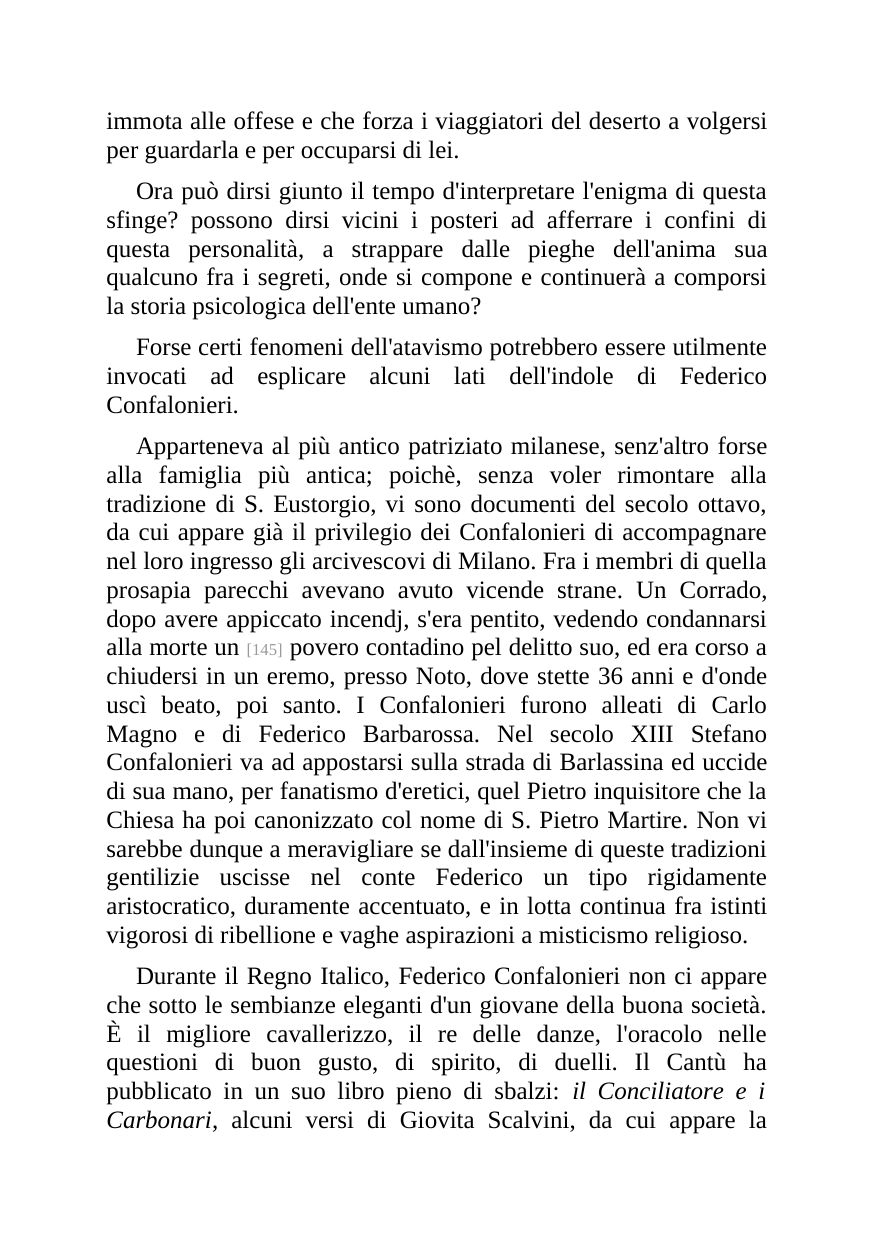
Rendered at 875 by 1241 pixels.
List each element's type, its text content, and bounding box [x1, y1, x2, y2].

text immota alle offese e che forza i viaggiatori del deserto a volgersi per guardarla e per occuparsi di lei. [106, 106, 768, 164]
text Forse certi fenomeni dell'atavismo potrebbero essere utilmente invocati ad esplicare alcuni lati dell'indole di Federico Confalonieri. [106, 332, 768, 419]
text Ora può dirsi giunto il tempo d'interpretare l'enigma di questa sfinge? possono dirsi vicini i posteri ad afferrare i confini di questa personalità, a strappare dalle pieghe dell'anima sua qualcuno fra i segreti, onde si compone e continuerà a comporsi la storia psicologica dell'ente umano? [106, 176, 768, 320]
text Apparteneva al più antico patriziato milanese, senz'altro forse alla famiglia più antica; poichè, senza voler rimontare alla tradizione di S. Eustorgio, vi sono documenti del secolo ottavo, da cui appare già il privilegio dei Confalonieri di accompagnare nel loro ingresso gli arcivescovi di Milano. Fra i membri di quella prosapia parecchi avevano avuto vicende strane. Un Corrado, dopo avere appiccato incendj, s'era pentito, vedendo condannarsi alla morte un [145] povero contadino pel delitto suo, ed era corso a chiudersi in un eremo, presso Noto, dove stette 36 anni e d'onde uscì beato, poi santo. I Confalonieri furono alleati di Carlo Magno e di Federico Barbarossa. Nel secolo XIII Stefano Confalonieri va ad appostarsi sulla strada di Barlassina ed uccide di sua mano, per fanatismo d'eretici, quel Pietro inquisitore che la Chiesa ha poi canonizzato col nome di S. Pietro Martire. Non vi sarebbe dunque a meravigliare se dall'insieme di queste tradizioni gentilizie uscisse nel conte Federico un tipo rigidamente aristocratico, duramente accentuato, e in lotta continua fra istinti vigorosi di ribellione e vaghe aspirazioni a misticismo religioso. [106, 431, 768, 949]
text Durante il Regno Italico, Federico Confalonieri non ci appare che sotto le sembianze eleganti d'un giovane della buona società. È il migliore cavallerizzo, il re delle danze, l'oracolo nelle questioni di buon gusto, di spirito, di duelli. Il Cantù ha pubblicato in un suo libro pieno di sbalzi: il Conciliatore e i Carbonari, alcuni versi di Giovita Scalvini, da cui appare la [106, 961, 768, 1134]
